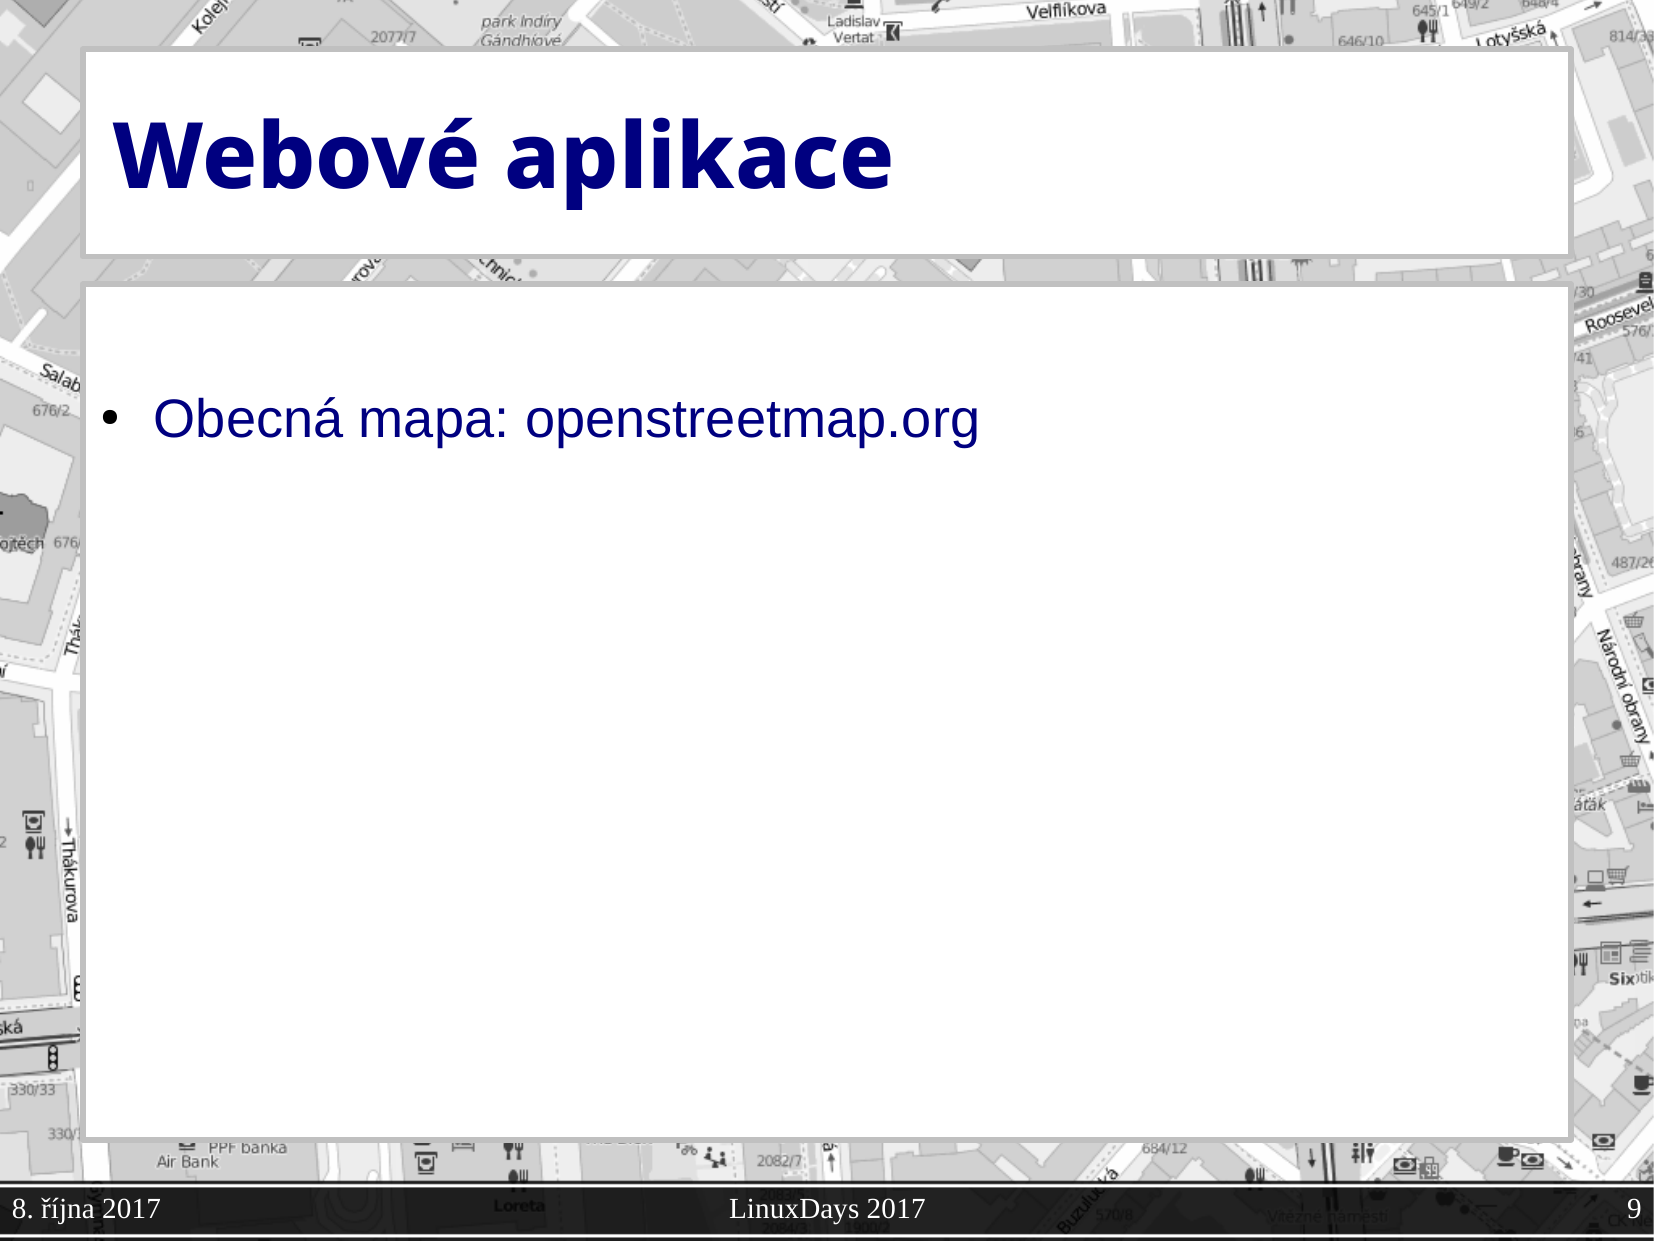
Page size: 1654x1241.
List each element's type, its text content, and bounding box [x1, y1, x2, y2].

list Obecná mapa: openstreetmap.org [82, 284, 1571, 1140]
title Webové aplikace [82, 49, 1571, 257]
picture [0, 0, 1654, 1241]
